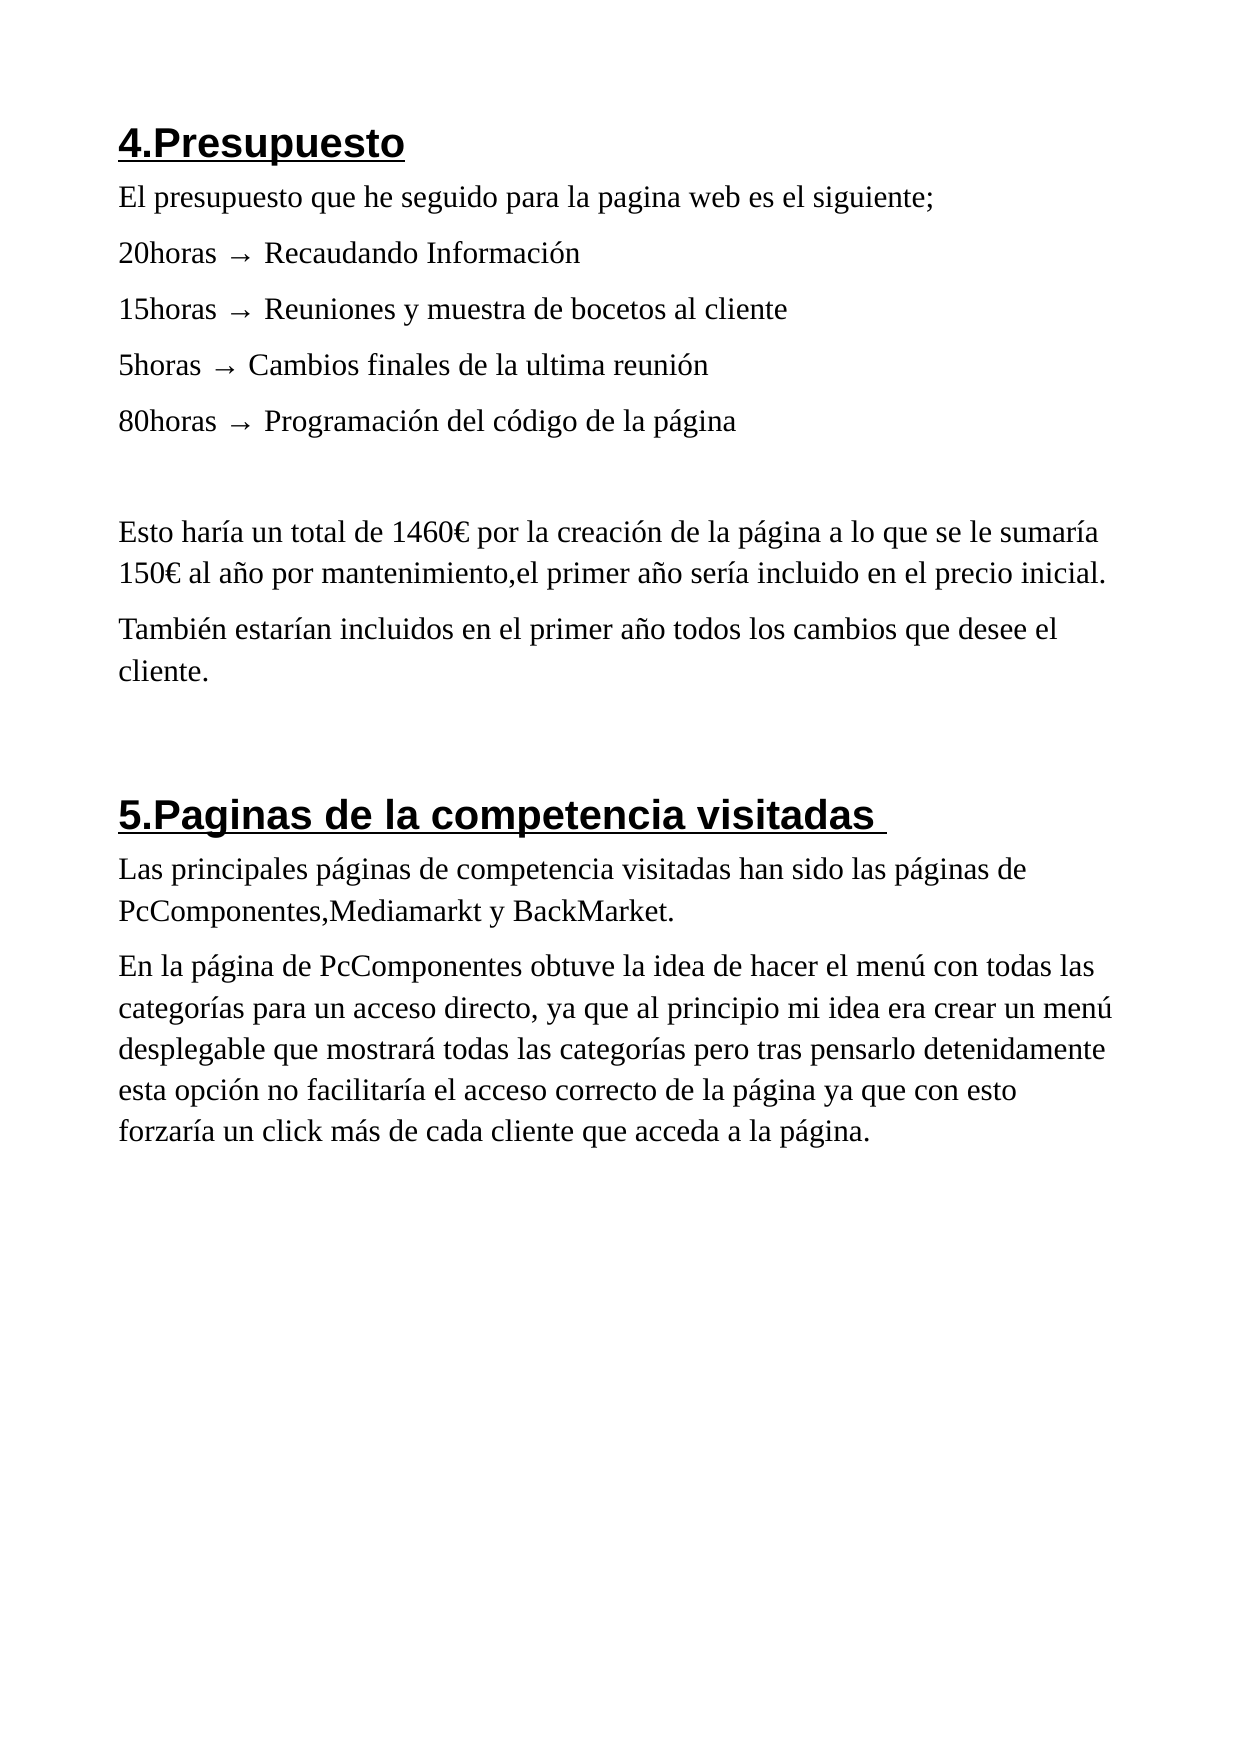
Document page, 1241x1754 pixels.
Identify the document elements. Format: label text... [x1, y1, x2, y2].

text Las principales páginas de competencia visitadas han sido las páginas de PcComponentes,Mediamarkt y BackMarket. [118, 851, 1122, 928]
subtitle 5.Paginas de la competencia visitadas [118, 790, 1122, 838]
text 20horas → Recaudando Información [118, 234, 1122, 270]
text El presupuesto que he seguido para la pagina web es el siguiente; [118, 178, 1122, 214]
text Esto haría un total de 1460€ por la creación de la página a lo que se le sumaría 150€ al año por mantenimiento,el primer año sería incluido en el precio inicial. [118, 513, 1122, 591]
text También estarían incluidos en el primer año todos los cambios que desee el cliente. [118, 611, 1122, 688]
text En la página de PcComponentes obtuve la idea de hacer el menú con todas las categorías para un acceso directo, ya que al principio mi idea era crear un menú desplegable que mostrará todas las categorías pero tras pensarlo detenidamente esta opción no facilitaría el acceso correcto de la página ya que con esto forzaría un click más de cada cliente que acceda a la página. [118, 948, 1122, 1149]
text 80horas → Programación del código de la página [118, 402, 1122, 438]
text 5horas → Cambios finales de la ultima reunión [118, 346, 1122, 382]
text 15horas → Reuniones y muestra de bocetos al cliente [118, 290, 1122, 326]
subtitle 4.Presupuesto [118, 118, 1122, 166]
